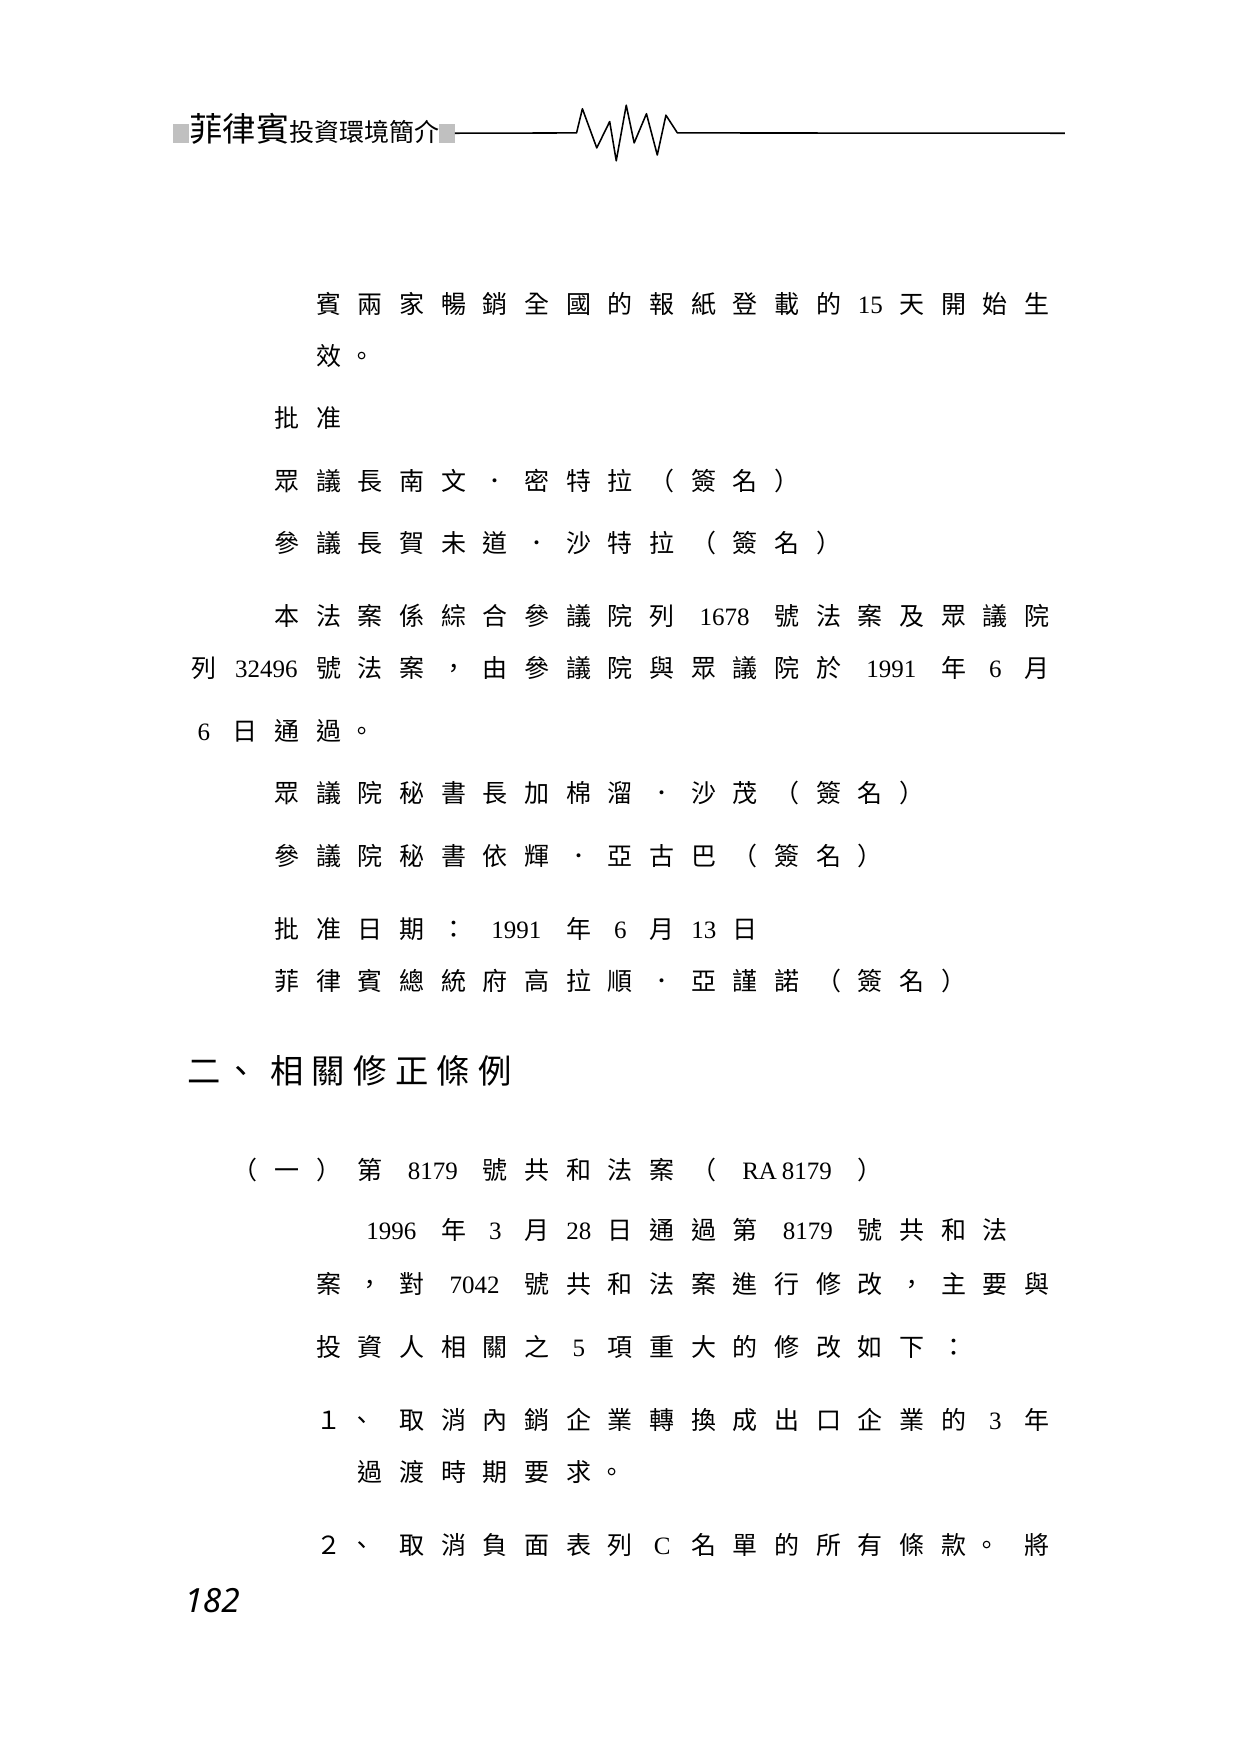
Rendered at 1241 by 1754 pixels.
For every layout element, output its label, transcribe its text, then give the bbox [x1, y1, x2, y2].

text 1996年3月28日通過第8179號共和法案，對7042號共和法案進行修改，主要與投資人相關之5項重大的修改如下： [281, 1179, 1058, 1366]
text （一）第8179號共和法案（RA 8179） [207, 1116, 1058, 1179]
text 批准 [183, 375, 1058, 438]
text 本法案係綜合參議院列1678號法案及眾議院列32496號法案，由參議院與眾議院於1991年6月6日通過。 [183, 563, 1058, 750]
text 菲律賓總統府高拉順．亞謹諾（簽名） [183, 938, 1058, 1000]
text １、取消內銷企業轉換成出口企業的3年過渡時期要求。 [281, 1366, 1058, 1491]
text 參議長賀未道．沙特拉（簽名） [183, 500, 1058, 563]
text 賓兩家暢銷全國的報紙登載的15天開始生效。 [183, 250, 1058, 375]
text 眾議長南文．密特拉（簽名） [183, 438, 1058, 500]
text ２、取消負面表列C名單的所有條款。將 [281, 1491, 1058, 1554]
text 二、相關修正條例 [183, 1027, 1058, 1089]
text 參議院秘書依輝．亞古巴（簽名） [183, 813, 1058, 875]
text 眾議院秘書長加棉溜．沙茂（簽名） [183, 750, 1058, 813]
text 批准日期：1991年6月13日 [183, 875, 1058, 938]
